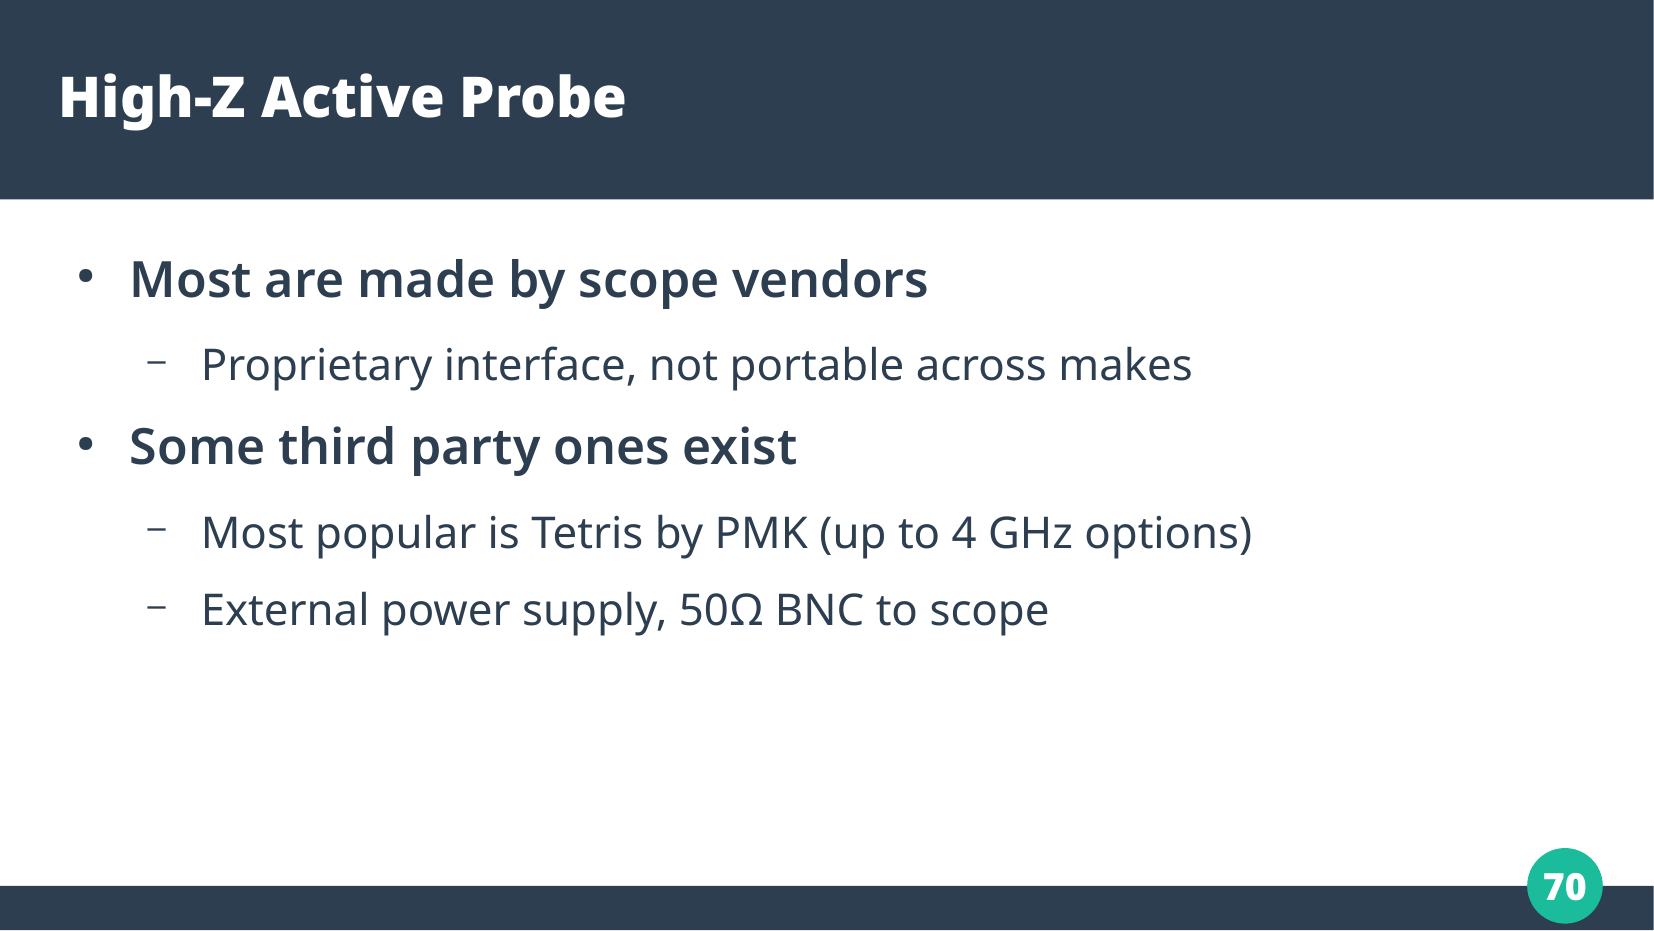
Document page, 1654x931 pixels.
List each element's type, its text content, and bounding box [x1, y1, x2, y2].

list Most are made by scope vendors Proprietary interface, not portable across makes Some third party ones exist Most popular is Tetris by PMK (up to 4 GHz options) External power supply, 50Ω BNC to scope [59, 243, 1595, 864]
title High-Z Active Probe [59, 37, 1595, 155]
